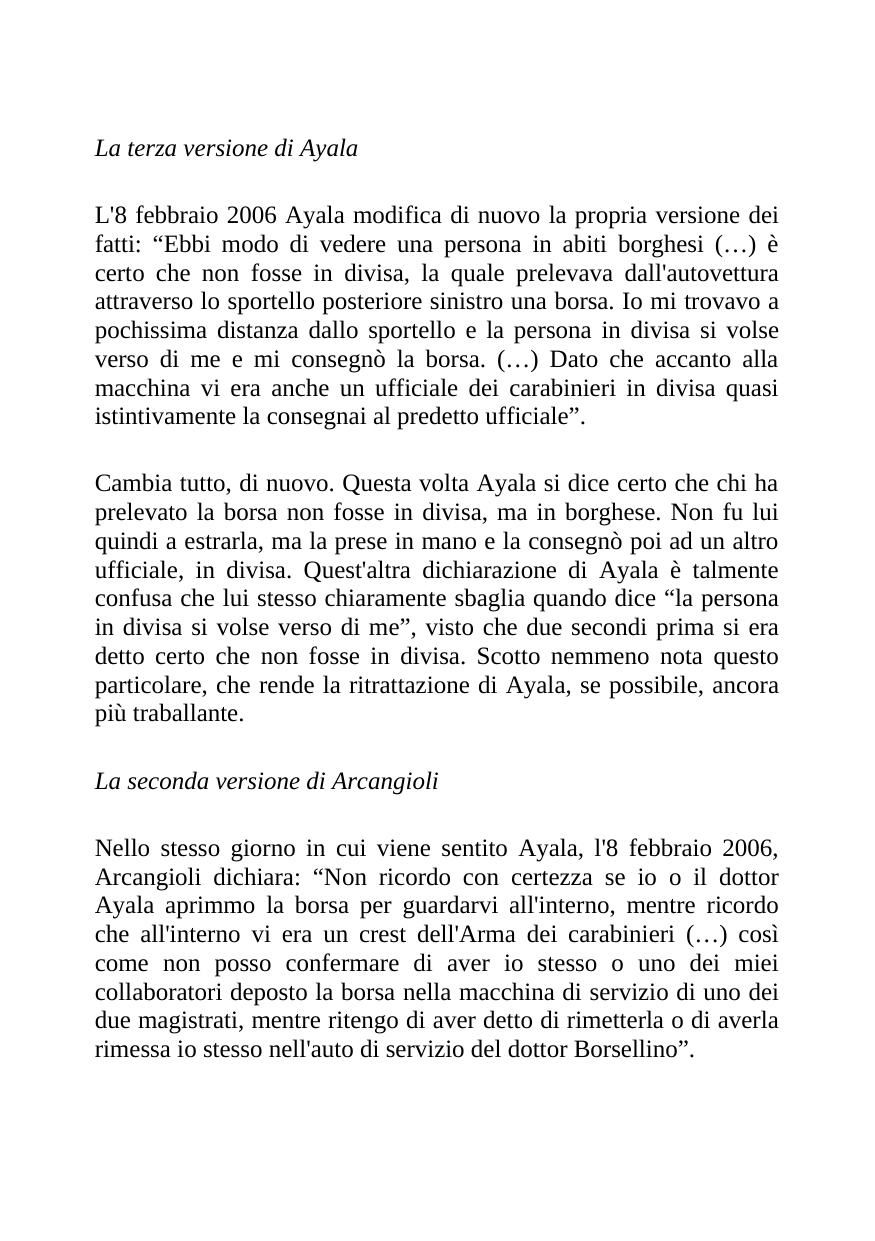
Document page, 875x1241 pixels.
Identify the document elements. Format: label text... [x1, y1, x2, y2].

text La terza versione di Ayala [94, 133, 779, 162]
text La seconda versione di Arcangioli [94, 766, 779, 794]
text L'8 febbraio 2006 Ayala modifica di nuovo la propria versione dei fatti: “Ebbi modo di vedere una persona in abiti borghesi (…) è certo che non fosse in divisa, la quale prelevava dall'autovettura attraverso lo sportello posteriore sinistro una borsa. Io mi trovavo a pochissima distanza dallo sportello e la persona in divisa si volse verso di me e mi consegnò la borsa. (…) Dato che accanto alla macchina vi era anche un ufficiale dei carabinieri in divisa quasi istintivamente la consegnai al predetto ufficiale”. [94, 200, 779, 430]
text Nello stesso giorno in cui viene sentito Ayala, l'8 febbraio 2006, Arcangioli dichiara: “Non ricordo con certezza se io o il dottor Ayala aprimmo la borsa per guardarvi all'interno, mentre ricordo che all'interno vi era un crest dell'Arma dei carabinieri (…) così come non posso confermare di aver io stesso o uno dei miei collaboratori deposto la borsa nella macchina di servizio di uno dei due magistrati, mentre ritengo di aver detto di rimetterla o di averla rimessa io stesso nell'auto di servizio del dottor Borsellino”. [94, 833, 779, 1063]
text Cambia tutto, di nuovo. Questa volta Ayala si dice certo che chi ha prelevato la borsa non fosse in divisa, ma in borghese. Non fu lui quindi a estrarla, ma la prese in mano e la consegnò poi ad un altro ufficiale, in divisa. Quest'altra dichiarazione di Ayala è talmente confusa che lui stesso chiaramente sbaglia quando dice “la persona in divisa si volse verso di me”, visto che due secondi prima si era detto certo che non fosse in divisa. Scotto nemmeno nota questo particolare, che rende la ritrattazione di Ayala, se possibile, ancora più traballante. [94, 468, 779, 727]
